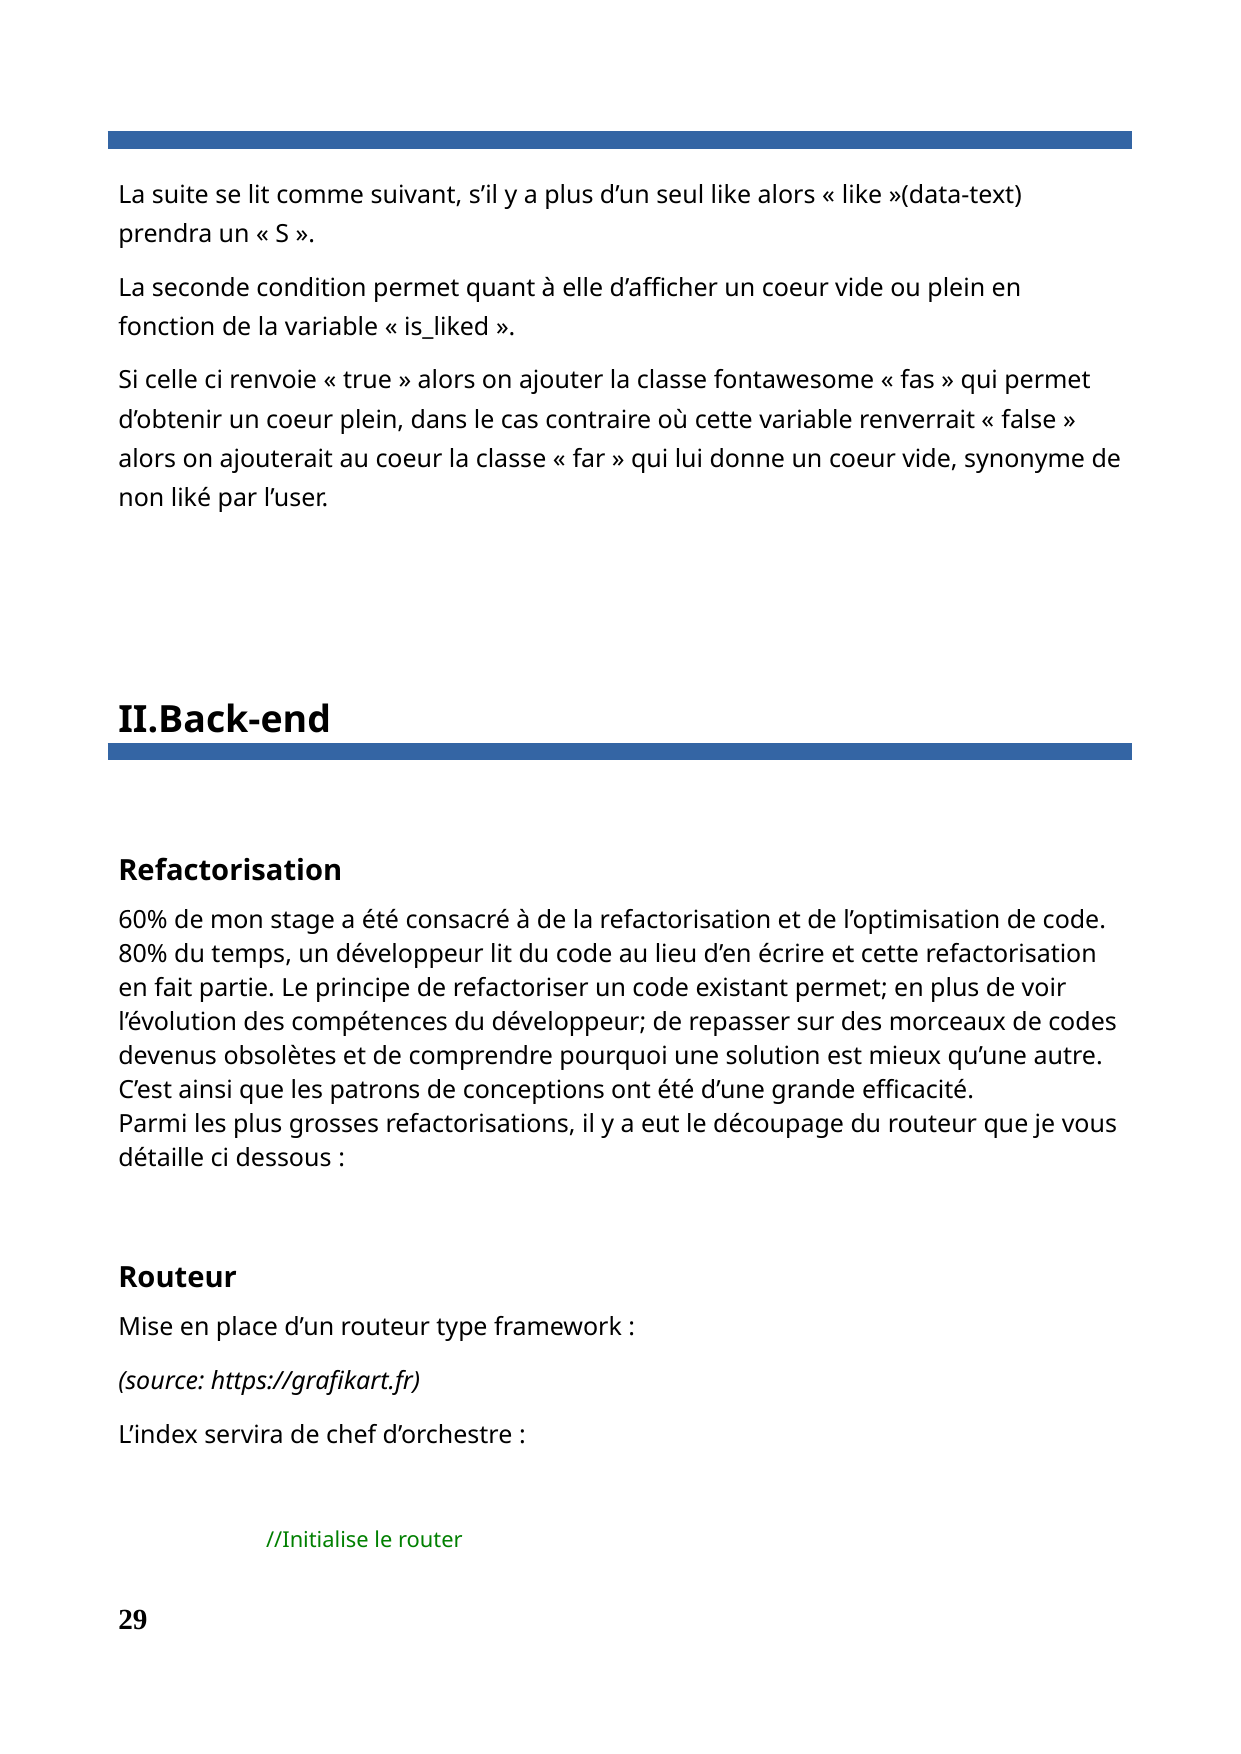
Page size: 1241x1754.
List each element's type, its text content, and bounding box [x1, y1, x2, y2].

text Si celle ci renvoie « true » alors on ajouter la classe fontawesome « fas » qui permet d’obtenir un coeur plein, dans le cas contraire où cette variable renverrait « false » alors on ajouterait au coeur la classe « far » qui lui donne un coeur vide, synonyme de non liké par l’user. [118, 362, 1122, 514]
text 60% de mon stage a été consacré à de la refactorisation et de l’optimisation de code. 80% du temps, un développeur lit du code au lieu d’en écrire et cette refactorisation en fait partie. Le principe de refactoriser un code existant permet; en plus de voir l’évolution des compétences du développeur; de repasser sur des morceaux de codes devenus obsolètes et de comprendre pourquoi une solution est mieux qu’une autre. C’est ainsi que les patrons de conceptions ont été d’une grande efficacité. Parmi les plus grosses refactorisations, il y a eut le découpage du routeur que je vous détaille ci dessous : [118, 901, 1122, 1174]
text La seconde condition permet quant à elle d’afficher un coeur vide ou plein en fonction de la variable « is_liked ». [118, 269, 1122, 342]
subtitle II.Back-end [118, 692, 1122, 743]
subtitle Refactorisation [118, 849, 1122, 889]
text //Initialise le router [118, 1524, 1122, 1554]
text L’index servira de chef d’orchestre : [118, 1416, 1122, 1450]
text La suite se lit comme suivant, s’il y a plus d’un seul like alors « like »(data-text) prendra un « S ». [118, 176, 1122, 249]
text Mise en place d’un routeur type framework : [118, 1309, 1122, 1343]
subtitle Routeur [118, 1257, 1122, 1296]
text (source: https://grafikart.fr) [118, 1363, 1122, 1397]
